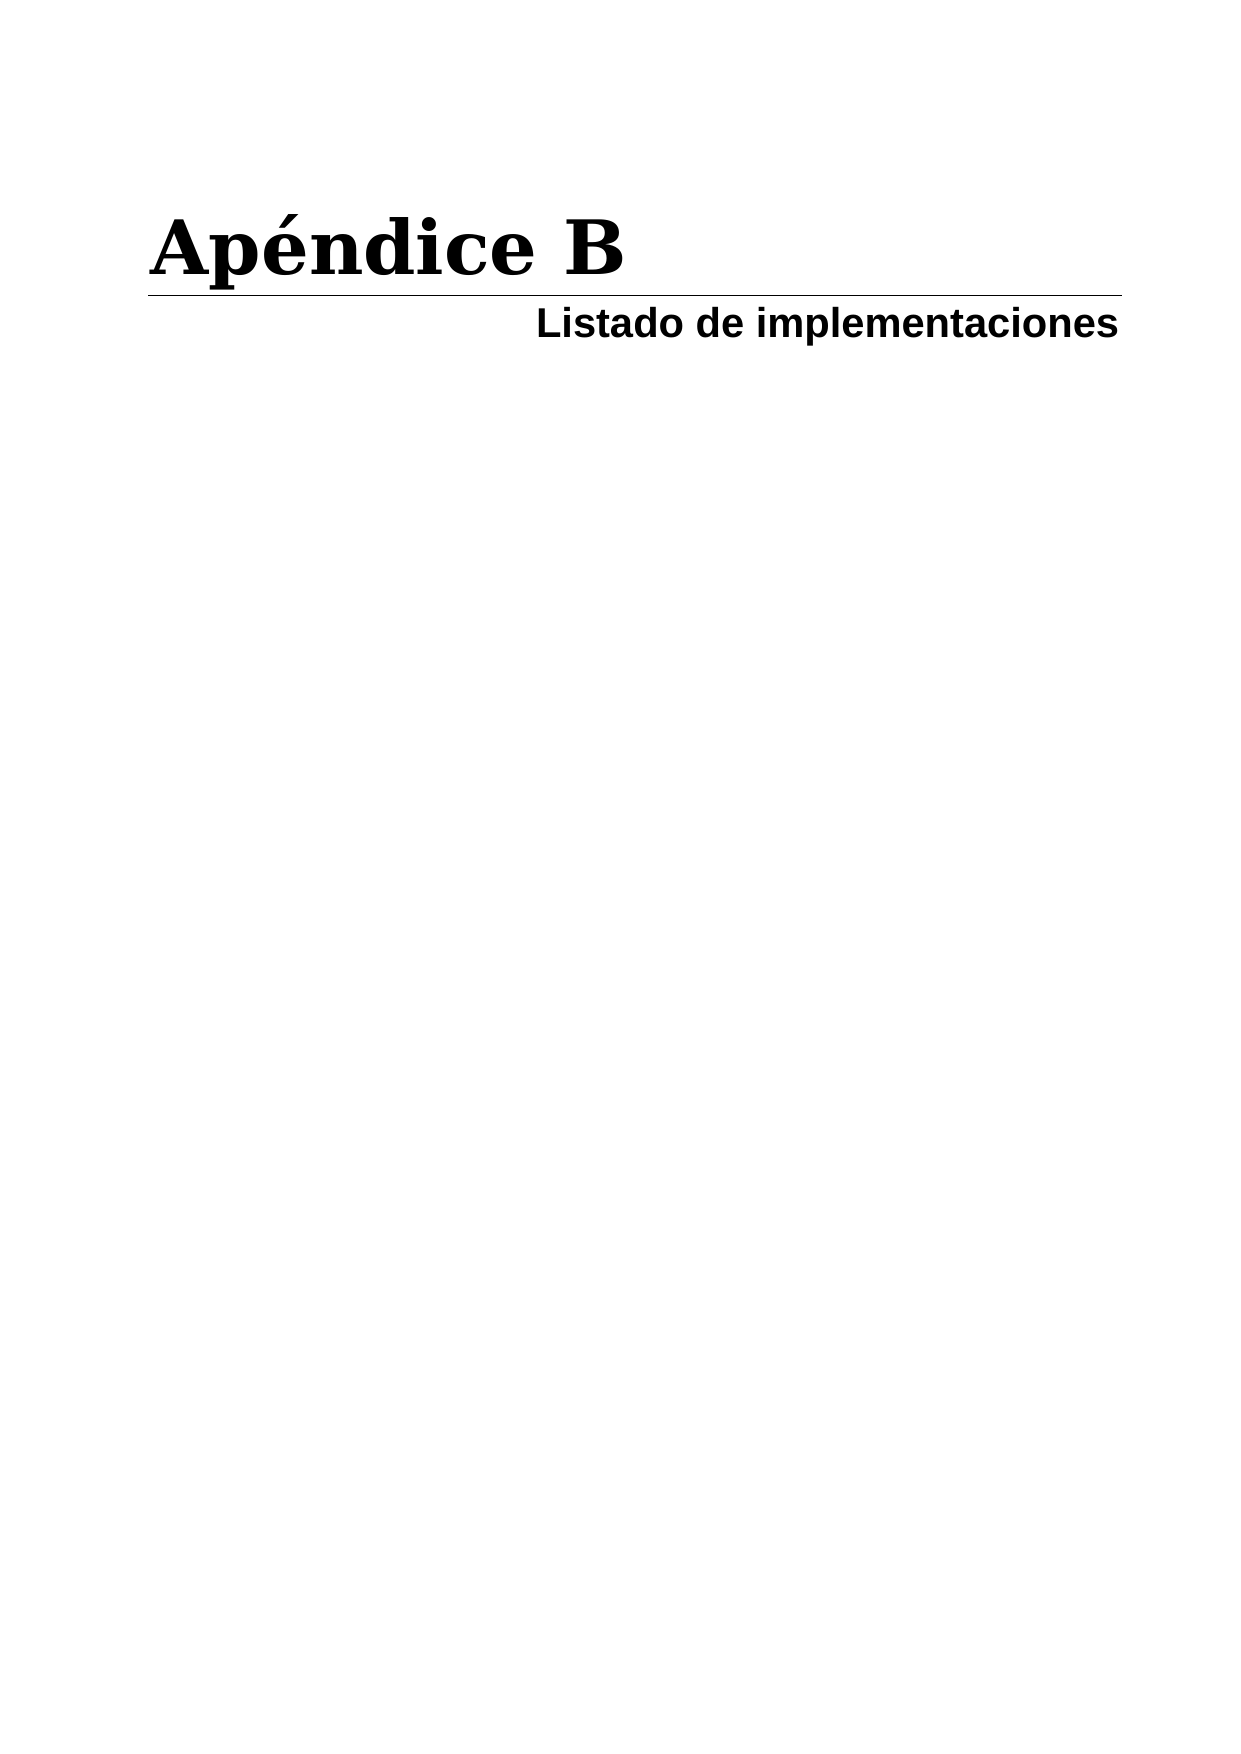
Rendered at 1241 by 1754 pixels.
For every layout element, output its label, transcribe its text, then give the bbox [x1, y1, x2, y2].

subtitle Apéndice B – Listado de implentaciones [148, 201, 1122, 295]
text Listado de implementaciones [148, 296, 1122, 349]
